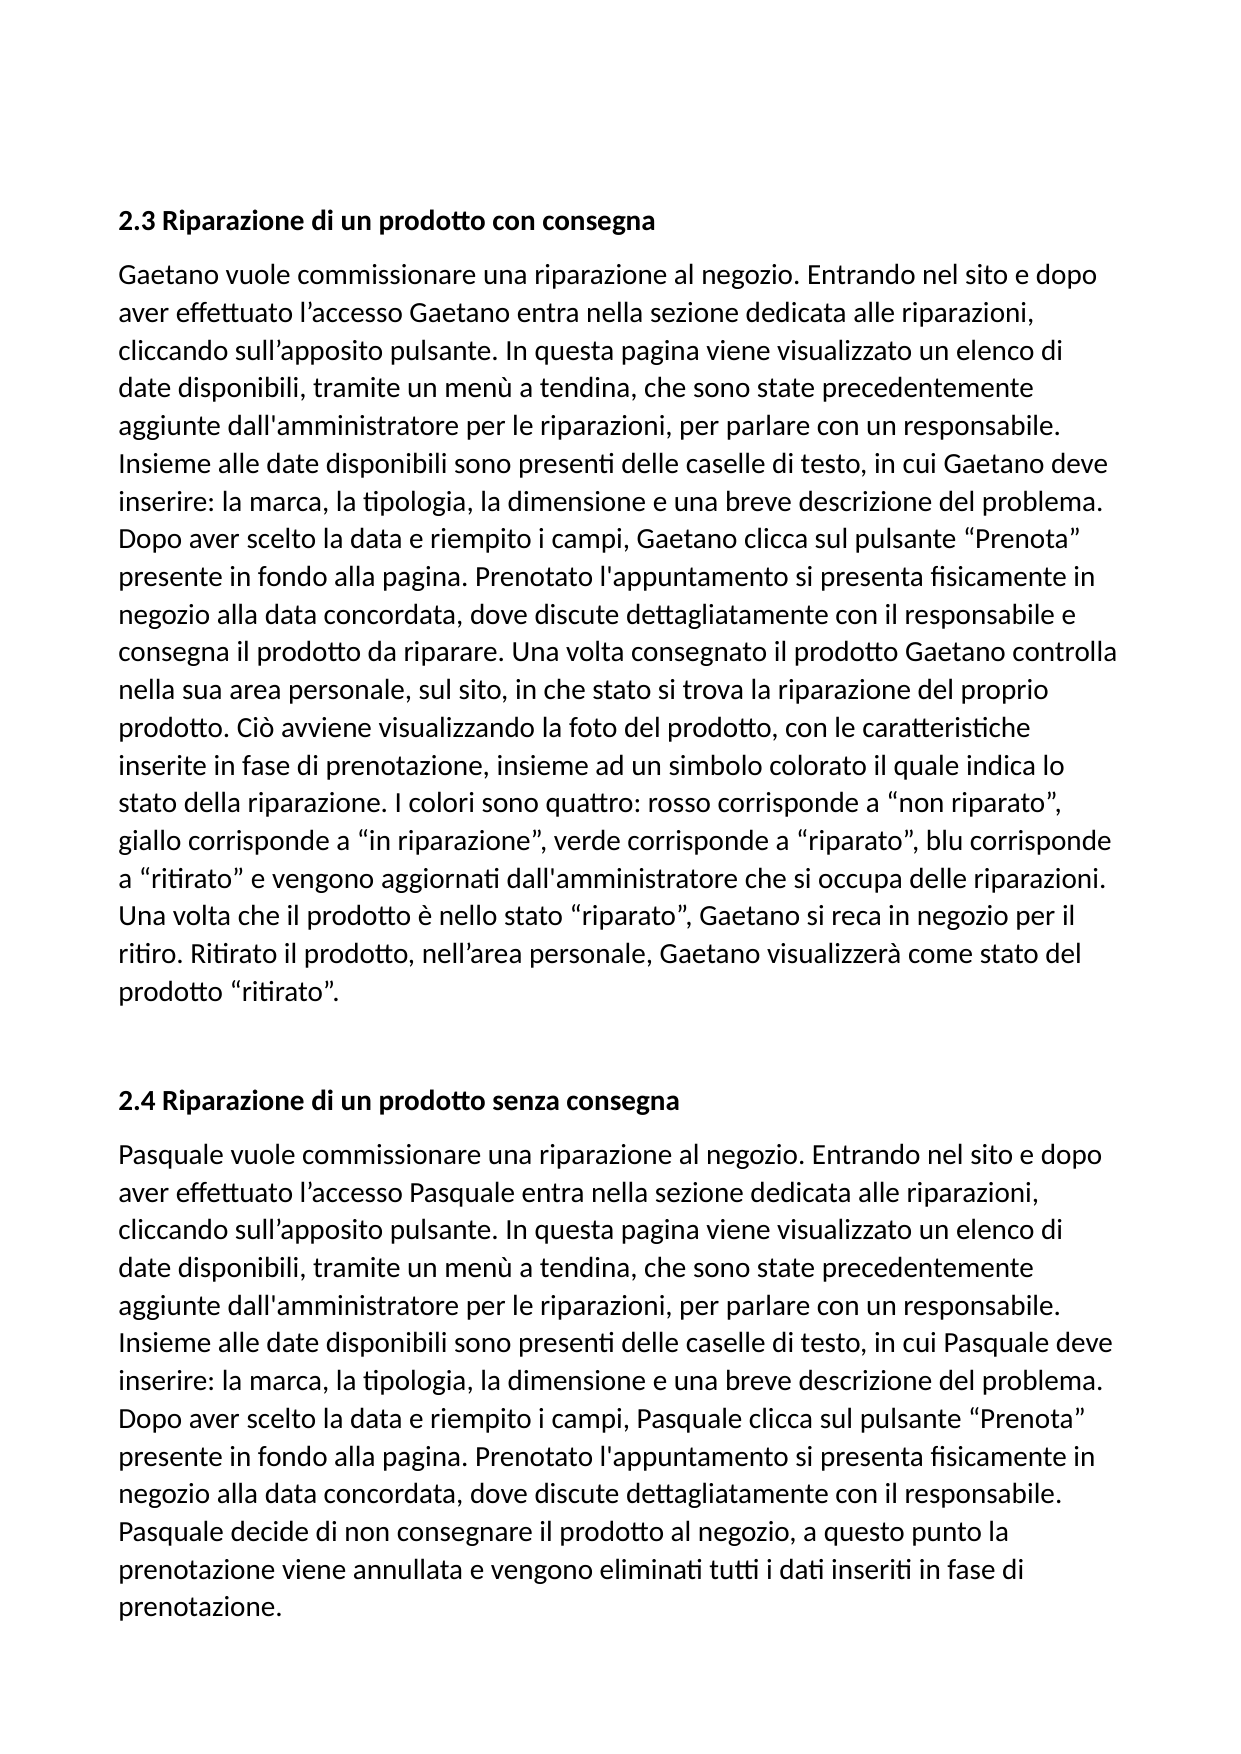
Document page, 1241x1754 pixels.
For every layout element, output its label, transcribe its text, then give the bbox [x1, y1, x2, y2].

text 2.4 Riparazione di un prodotto senza consegna [118, 1082, 1122, 1117]
text Gaetano vuole commissionare una riparazione al negozio. Entrando nel sito e dopo aver effettuato l’accesso Gaetano entra nella sezione dedicata alle riparazioni, cliccando sull’apposito pulsante. In questa pagina viene visualizzato un elenco di date disponibili, tramite un menù a tendina, che sono state precedentemente aggiunte dall'amministratore per le riparazioni, per parlare con un responsabile. Insieme alle date disponibili sono presenti delle caselle di testo, in cui Gaetano deve inserire: la marca, la tipologia, la dimensione e una breve descrizione del problema. Dopo aver scelto la data e riempito i campi, Gaetano clicca sul pulsante “Prenota” presente in fondo alla pagina. Prenotato l'appuntamento si presenta fisicamente in negozio alla data concordata, dove discute dettagliatamente con il responsabile e consegna il prodotto da riparare. Una volta consegnato il prodotto Gaetano controlla nella sua area personale, sul sito, in che stato si trova la riparazione del proprio prodotto. Ciò avviene visualizzando la foto del prodotto, con le caratteristiche inserite in fase di prenotazione, insieme ad un simbolo colorato il quale indica lo stato della riparazione. I colori sono quattro: rosso corrisponde a “non riparato”, giallo corrisponde a “in riparazione”, verde corrisponde a “riparato”, blu corrisponde a “ritirato” e vengono aggiornati dall'amministratore che si occupa delle riparazioni. Una volta che il prodotto è nello stato “riparato”, Gaetano si reca in negozio per il ritiro. Ritirato il prodotto, nell’area personale, Gaetano visualizzerà come stato del prodotto “ritirato”. [118, 256, 1122, 1008]
text 2.3 Riparazione di un prodotto con consegna [118, 202, 1122, 238]
text Pasquale vuole commissionare una riparazione al negozio. Entrando nel sito e dopo aver effettuato l’accesso Pasquale entra nella sezione dedicata alle riparazioni, cliccando sull’apposito pulsante. In questa pagina viene visualizzato un elenco di date disponibili, tramite un menù a tendina, che sono state precedentemente aggiunte dall'amministratore per le riparazioni, per parlare con un responsabile. Insieme alle date disponibili sono presenti delle caselle di testo, in cui Pasquale deve inserire: la marca, la tipologia, la dimensione e una breve descrizione del problema. Dopo aver scelto la data e riempito i campi, Pasquale clicca sul pulsante “Prenota” presente in fondo alla pagina. Prenotato l'appuntamento si presenta fisicamente in negozio alla data concordata, dove discute dettagliatamente con il responsabile. Pasquale decide di non consegnare il prodotto al negozio, a questo punto la prenotazione viene annullata e vengono eliminati tutti i dati inseriti in fase di prenotazione. [118, 1136, 1122, 1624]
